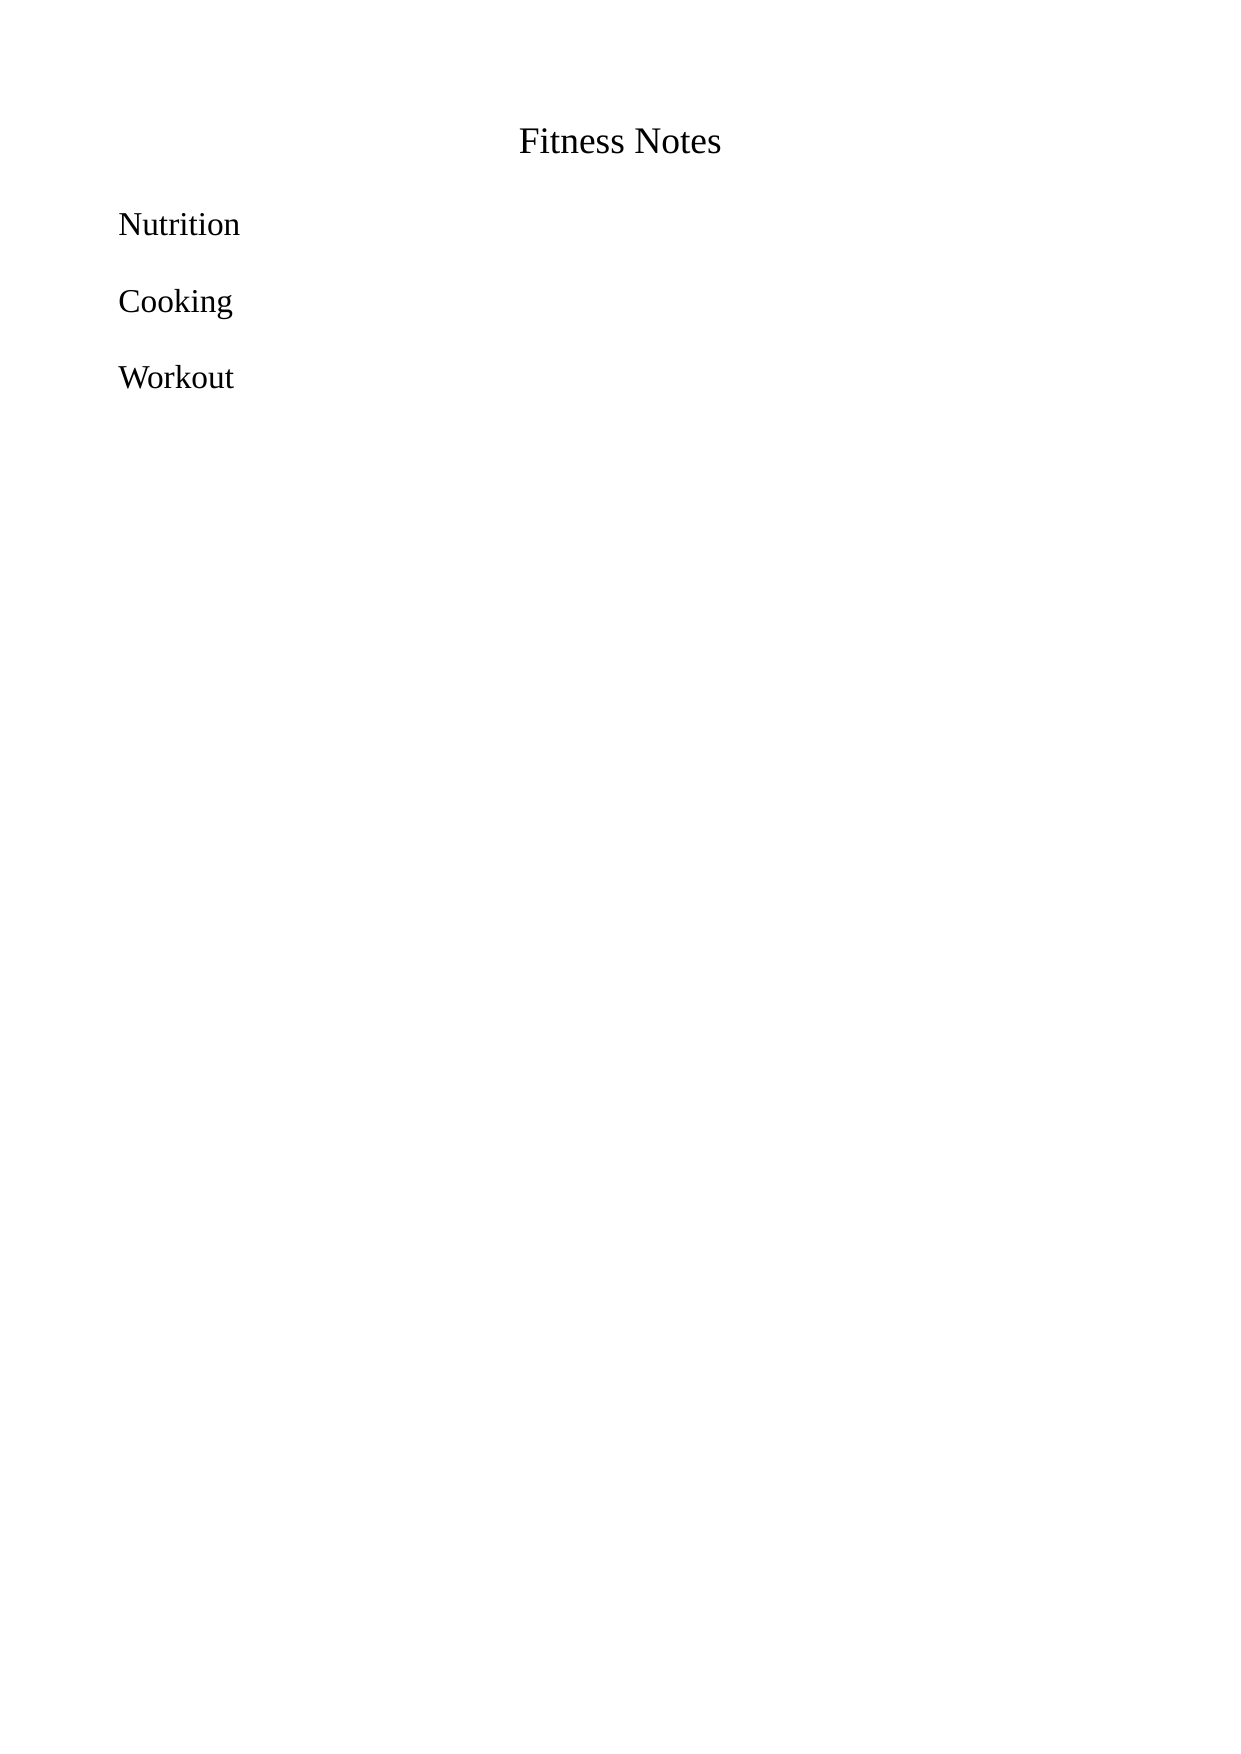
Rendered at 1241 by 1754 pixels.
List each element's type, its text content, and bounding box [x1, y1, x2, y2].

text Fitness Notes [118, 118, 1122, 161]
text Nutrition [118, 204, 1122, 243]
text Cooking [118, 281, 1122, 319]
text Workout [118, 358, 1122, 396]
